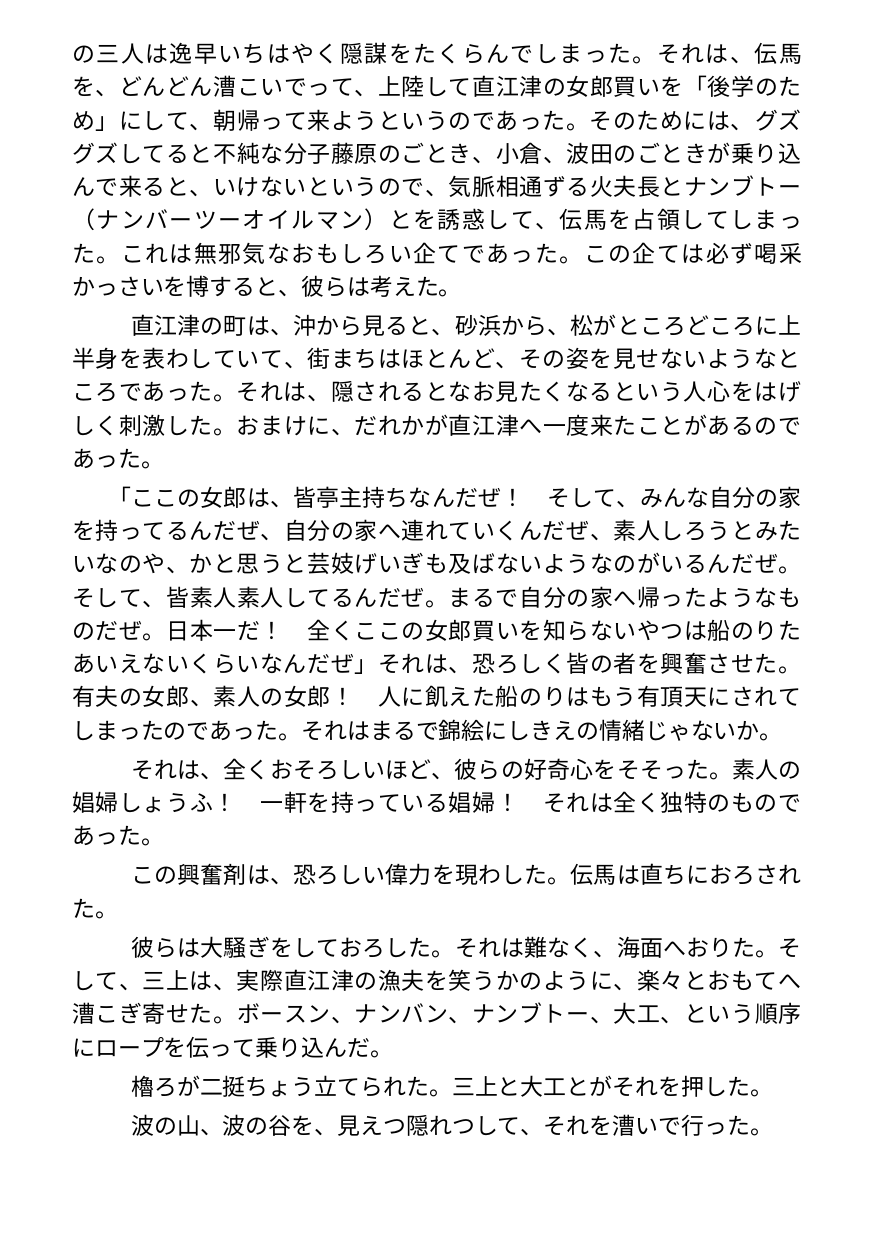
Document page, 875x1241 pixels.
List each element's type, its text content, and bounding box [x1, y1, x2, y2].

text 櫓ろが二挺ちょう立てられた。三上と大工とがそれを押した。 [72, 1068, 802, 1102]
text 波の山、波の谷を、見えつ隠れつして、それを漕いで行った。 [72, 1108, 802, 1141]
text 「ここの女郎は、皆亭主持ちなんだぜ！ そして、みんな自分の家を持ってるんだぜ、自分の家へ連れていくんだぜ、素人しろうとみたいなのや、かと思うと芸妓げいぎも及ばないようなのがいるんだぜ。そして、皆素人素人してるんだぜ。まるで自分の家へ帰ったようなものだぜ。日本一だ！ 全くここの女郎買いを知らないやつは船のりたあいえないくらいなんだぜ」それは、恐ろしく皆の者を興奮させた。有夫の女郎、素人の女郎！ 人に飢えた船のりはもう有頂天にされてしまったのであった。それはまるで錦絵にしきえの情緒じゃないか。 [72, 480, 802, 746]
text この興奮剤は、恐ろしい偉力を現わした。伝馬は直ちにおろされた。 [72, 857, 802, 924]
text 彼らは大騒ぎをしておろした。それは難なく、海面へおりた。そして、三上は、実際直江津の漁夫を笑うかのように、楽々とおもてへ漕こぎ寄せた。ボースン、ナンバン、ナンブトー、大工、という順序にロープを伝って乗り込んだ。 [72, 930, 802, 1063]
text の三人は逸早いちはやく隠謀をたくらんでしまった。それは、伝馬を、どんどん漕こいでって、上陸して直江津の女郎買いを「後学のため」にして、朝帰って来ようというのであった。そのためには、グズグズしてると不純な分子藤原のごとき、小倉、波田のごときが乗り込んで来ると、いけないというので、気脈相通ずる火夫長とナンブトー（ナンバーツーオイルマン）とを誘惑して、伝馬を占領してしまった。これは無邪気なおもしろい企てであった。この企ては必ず喝采かっさいを博すると、彼らは考えた。 [72, 36, 802, 302]
text それは、全くおそろしいほど、彼らの好奇心をそそった。素人の娼婦しょうふ！ 一軒を持っている娼婦！ それは全く独特のものであった。 [72, 752, 802, 851]
text 直江津の町は、沖から見ると、砂浜から、松がところどころに上半身を表わしていて、街まちはほとんど、その姿を見せないようなところであった。それは、隠されるとなお見たくなるという人心をはげしく刺激した。おまけに、だれかが直江津へ一度来たことがあるのであった。 [72, 308, 802, 474]
